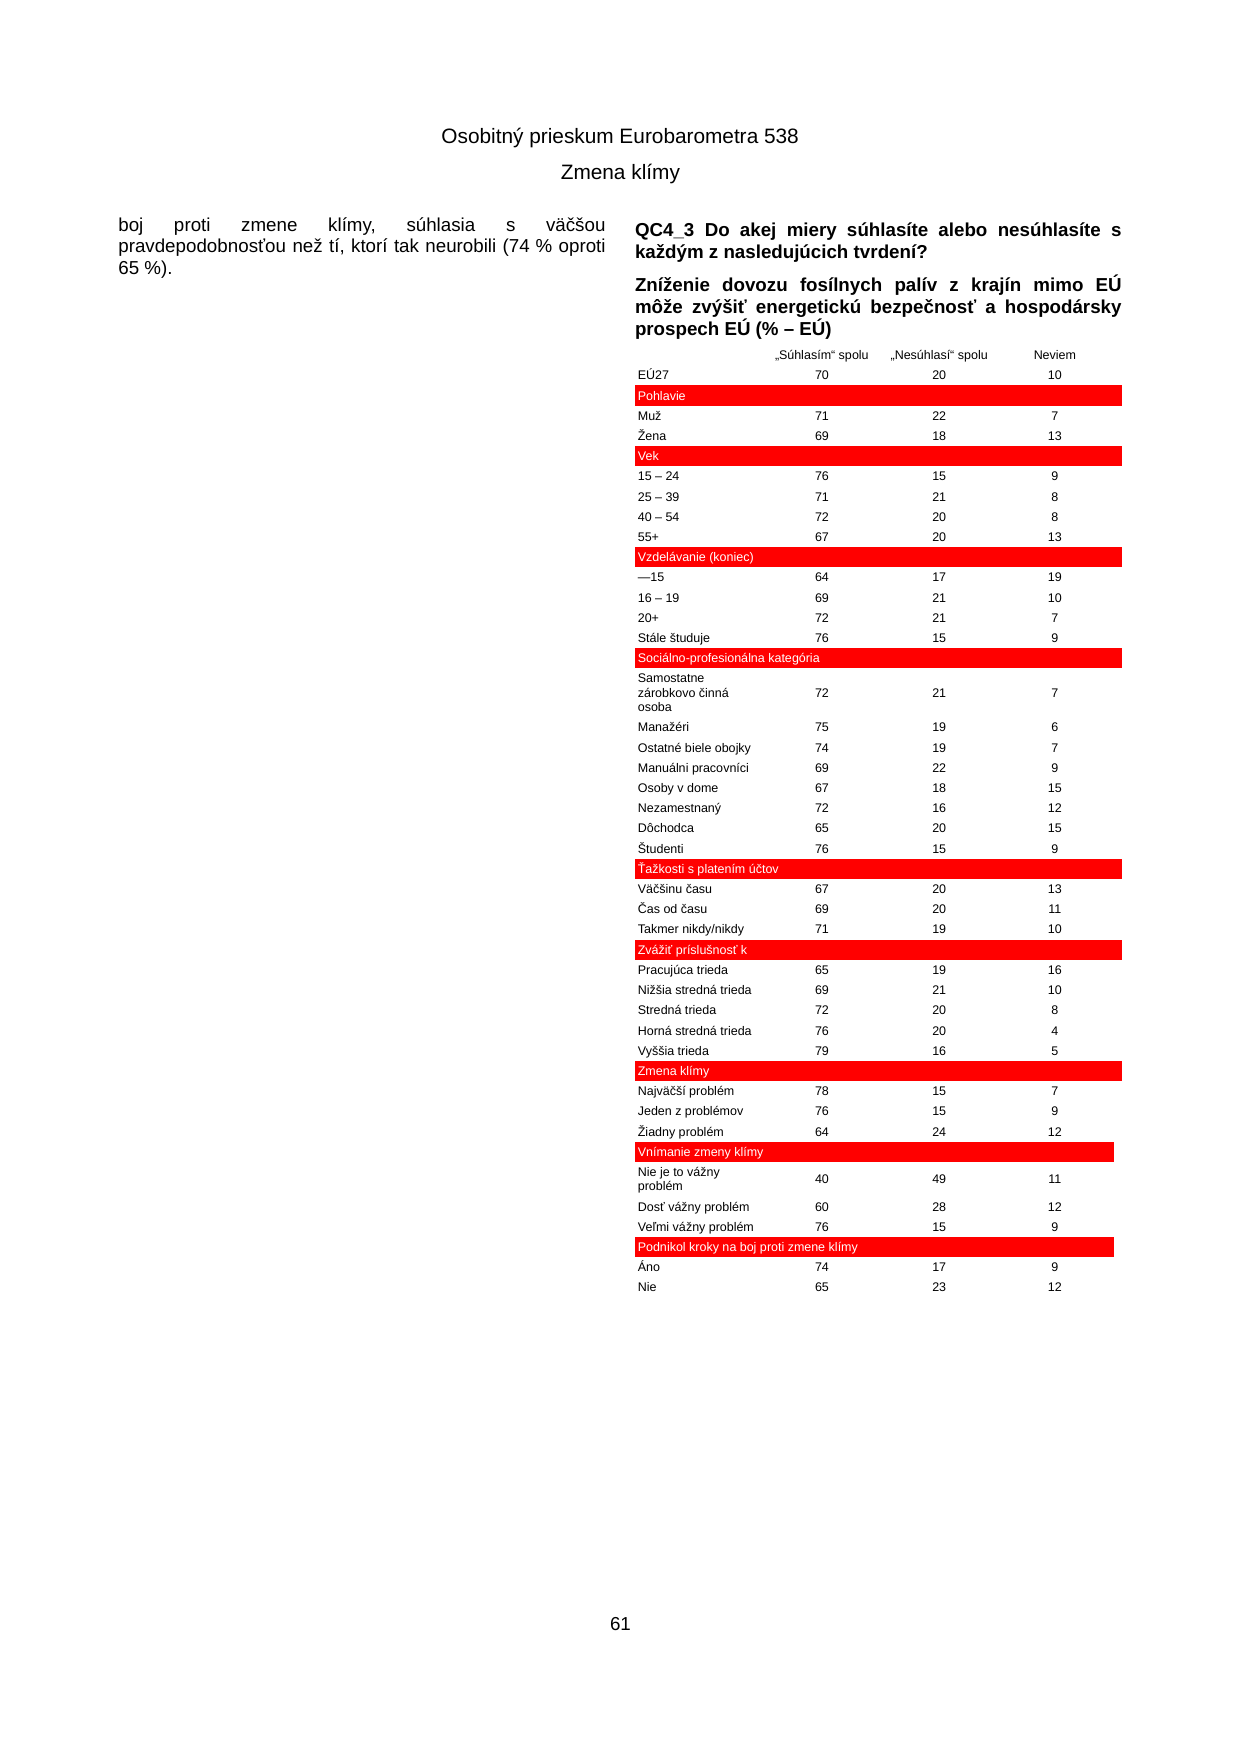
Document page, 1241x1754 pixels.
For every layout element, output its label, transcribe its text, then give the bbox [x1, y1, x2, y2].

table_cell 13 [1000, 527, 1109, 547]
table_cell [1110, 507, 1122, 527]
table_cell [1110, 1162, 1122, 1196]
table_cell 71 [765, 919, 878, 939]
table_cell [1110, 628, 1122, 648]
table_cell 9 [1000, 839, 1109, 859]
table_cell 9 [1000, 758, 1109, 778]
table_cell 21 [878, 608, 1000, 628]
table_cell Ostatné biele obojky [635, 738, 765, 758]
table_header Neviem [1000, 345, 1109, 365]
table_cell Žiadny problém [635, 1121, 765, 1142]
table_cell Áno [635, 1257, 765, 1277]
table_cell 28 [878, 1196, 1000, 1217]
table_cell 21 [878, 980, 1000, 1000]
table_cell [1110, 980, 1122, 1000]
table_cell [1114, 1237, 1122, 1257]
table_cell [1110, 798, 1122, 818]
table_cell 13 [1000, 426, 1109, 446]
table_cell [1110, 486, 1122, 507]
table_cell 15 – 24 [635, 466, 765, 486]
table_cell [1110, 567, 1122, 587]
table_cell [1110, 899, 1122, 919]
table_cell 12 [1000, 1277, 1109, 1297]
table_cell 7 [1000, 608, 1109, 628]
table_cell 10 [1000, 919, 1109, 939]
table_cell 65 [765, 818, 878, 838]
table_cell Jeden z problémov [635, 1101, 765, 1121]
table_cell 15 [878, 1217, 1000, 1237]
table_cell 12 [1000, 1196, 1109, 1217]
table_cell 76 [765, 466, 878, 486]
table_cell Vek [635, 446, 1122, 466]
table_cell 72 [765, 507, 878, 527]
table_cell [1110, 365, 1122, 385]
table_cell 15 [878, 839, 1000, 859]
table_cell —15 [635, 567, 765, 587]
table_cell Samostatne zárobkovo činná osoba [635, 668, 765, 717]
table_cell 13 [1000, 879, 1109, 899]
table_cell 9 [1000, 1217, 1109, 1237]
table_cell 65 [765, 960, 878, 980]
table_cell 40 – 54 [635, 507, 765, 527]
table_cell Horná stredná trieda [635, 1020, 765, 1041]
table_cell [1110, 758, 1122, 778]
table_cell [1110, 588, 1122, 608]
table_cell 64 [765, 567, 878, 587]
table_cell 19 [878, 960, 1000, 980]
table_cell 76 [765, 1217, 878, 1237]
table_cell 16 [1000, 960, 1109, 980]
table_cell Čas od času [635, 899, 765, 919]
table_cell Najväčší problém [635, 1081, 765, 1101]
table_cell 71 [765, 486, 878, 507]
table_cell 20+ [635, 608, 765, 628]
table_cell 72 [765, 608, 878, 628]
table_cell 16 – 19 [635, 588, 765, 608]
text Zníženie dovozu fosílnych palív z krajín mimo EÚ môže zvýšiť energetickú bezpečnosť a hospodársky prospech EÚ (% – EÚ) [635, 274, 1122, 339]
table_cell 11 [1000, 899, 1109, 919]
table_cell 55+ [635, 527, 765, 547]
table_cell 72 [765, 668, 878, 717]
table_cell 24 [878, 1121, 1000, 1142]
table_cell 69 [765, 758, 878, 778]
table_cell 4 [1000, 1020, 1109, 1041]
text boj proti zmene klímy, súhlasia s väčšou pravdepodobnosťou než tí, ktorí tak neurobili (74 % oproti 65 %). [118, 213, 605, 278]
table_cell 23 [878, 1277, 1000, 1297]
table_cell 67 [765, 527, 878, 547]
table_cell 20 [878, 879, 1000, 899]
table_cell 15 [878, 1081, 1000, 1101]
table_cell 79 [765, 1041, 878, 1061]
table_cell Študenti [635, 839, 765, 859]
table_cell [1110, 1196, 1122, 1217]
table_cell [1110, 778, 1122, 798]
table_cell 20 [878, 899, 1000, 919]
table_cell [1110, 608, 1122, 628]
table_cell 15 [878, 628, 1000, 648]
table_cell [1110, 1041, 1122, 1061]
table_cell 76 [765, 628, 878, 648]
table_cell EÚ27 [635, 365, 765, 385]
table_cell 65 [765, 1277, 878, 1297]
table_cell 12 [1000, 798, 1109, 818]
table_cell [1110, 1101, 1122, 1121]
table_cell Ťažkosti s platením účtov [635, 859, 1122, 879]
table_cell [1110, 960, 1122, 980]
table_cell [1110, 1121, 1122, 1142]
table_cell Nižšia stredná trieda [635, 980, 765, 1000]
table_cell Takmer nikdy/nikdy [635, 919, 765, 939]
table_header „Súhlasím“ spolu [765, 345, 878, 365]
table_cell Pohlavie [635, 385, 1122, 406]
table_cell 19 [878, 919, 1000, 939]
table_cell Vyššia trieda [635, 1041, 765, 1061]
table_cell Dosť vážny problém [635, 1196, 765, 1217]
table_cell Dôchodca [635, 818, 765, 838]
table_cell 72 [765, 798, 878, 818]
table_cell [1110, 919, 1122, 939]
table_cell 69 [765, 980, 878, 1000]
table_cell 21 [878, 588, 1000, 608]
table_cell 10 [1000, 588, 1109, 608]
table_cell 7 [1000, 406, 1109, 426]
table_cell Nie [635, 1277, 765, 1297]
table_cell [1110, 879, 1122, 899]
table_cell [1110, 668, 1122, 717]
table_cell 67 [765, 879, 878, 899]
table_cell 9 [1000, 628, 1109, 648]
table_cell 20 [878, 1020, 1000, 1041]
table_cell 75 [765, 717, 878, 737]
table_cell 20 [878, 1000, 1000, 1020]
table_cell 7 [1000, 738, 1109, 758]
table_cell Žena [635, 426, 765, 446]
table_header „Nesúhlasí“ spolu [878, 345, 1000, 365]
table_cell Osoby v dome [635, 778, 765, 798]
table_cell 49 [878, 1162, 1000, 1196]
table_cell Pracujúca trieda [635, 960, 765, 980]
table_cell [1110, 1257, 1122, 1277]
table_cell 76 [765, 1020, 878, 1041]
table_cell Zvážiť príslušnosť k [635, 940, 1122, 960]
table_cell 15 [878, 466, 1000, 486]
table_cell Nezamestnaný [635, 798, 765, 818]
table_cell Väčšinu času [635, 879, 765, 899]
table_cell [1110, 738, 1122, 758]
table_cell [1110, 527, 1122, 547]
table_cell 6 [1000, 717, 1109, 737]
table_cell [1110, 1000, 1122, 1020]
table_cell 22 [878, 406, 1000, 426]
table_cell Stredná trieda [635, 1000, 765, 1020]
table_cell 18 [878, 426, 1000, 446]
table_cell 16 [878, 1041, 1000, 1061]
table_cell 69 [765, 426, 878, 446]
table_cell 70 [765, 365, 878, 385]
table_cell Manažéri [635, 717, 765, 737]
table_cell 17 [878, 1257, 1000, 1277]
table_cell 9 [1000, 1101, 1109, 1121]
table_cell 10 [1000, 980, 1109, 1000]
text QC4_3 Do akej miery súhlasíte alebo nesúhlasíte s každým z nasledujúcich tvrdení? [635, 219, 1122, 262]
table_cell 8 [1000, 507, 1109, 527]
table_cell Muž [635, 406, 765, 426]
table_cell 78 [765, 1081, 878, 1101]
table_cell Sociálno-profesionálna kategória [635, 648, 1122, 668]
table_cell 69 [765, 588, 878, 608]
table_cell Veľmi vážny problém [635, 1217, 765, 1237]
table_cell 21 [878, 486, 1000, 507]
table_cell Stále študuje [635, 628, 765, 648]
table_cell Zmena klímy [635, 1061, 1122, 1081]
table_cell 22 [878, 758, 1000, 778]
table_cell Vzdelávanie (koniec) [635, 547, 1122, 567]
table_cell 76 [765, 1101, 878, 1121]
table_cell 7 [1000, 668, 1109, 717]
table_cell [1110, 466, 1122, 486]
table_header [635, 345, 765, 365]
table_cell 20 [878, 507, 1000, 527]
table_cell 15 [1000, 818, 1109, 838]
table_cell 8 [1000, 486, 1109, 507]
table_cell 18 [878, 778, 1000, 798]
table_cell 71 [765, 406, 878, 426]
table_cell Manuálni pracovníci [635, 758, 765, 778]
table_cell 25 – 39 [635, 486, 765, 507]
table_cell [1110, 1277, 1122, 1297]
table_cell 17 [878, 567, 1000, 587]
table_cell [1110, 1081, 1122, 1101]
table_header [1110, 345, 1122, 365]
table_cell [1110, 839, 1122, 859]
table_cell 10 [1000, 365, 1109, 385]
table_cell 9 [1000, 1257, 1109, 1277]
table_cell 15 [1000, 778, 1109, 798]
table_cell 72 [765, 1000, 878, 1020]
table_cell 19 [1000, 567, 1109, 587]
table_cell 5 [1000, 1041, 1109, 1061]
table_cell [1110, 1217, 1122, 1237]
table_cell [1110, 1020, 1122, 1041]
table_cell 67 [765, 778, 878, 798]
table_cell 20 [878, 818, 1000, 838]
table_cell 64 [765, 1121, 878, 1142]
table_cell 74 [765, 1257, 878, 1277]
table_cell Podnikol kroky na boj proti zmene klímy [635, 1237, 1114, 1257]
table_cell 11 [1000, 1162, 1109, 1196]
table_cell 16 [878, 798, 1000, 818]
table_cell 20 [878, 365, 1000, 385]
table_cell 19 [878, 738, 1000, 758]
table_cell Vnímanie zmeny klímy [635, 1142, 1114, 1162]
table_cell 76 [765, 839, 878, 859]
table_cell 69 [765, 899, 878, 919]
table_cell [1110, 818, 1122, 838]
table_cell Nie je to vážny problém [635, 1162, 765, 1196]
table_cell 8 [1000, 1000, 1109, 1020]
table_cell 21 [878, 668, 1000, 717]
table_cell 19 [878, 717, 1000, 737]
table_cell 20 [878, 527, 1000, 547]
table_cell 40 [765, 1162, 878, 1196]
table_cell 15 [878, 1101, 1000, 1121]
table_cell 12 [1000, 1121, 1109, 1142]
table_cell [1114, 1142, 1122, 1162]
table_cell [1110, 426, 1122, 446]
table_cell 60 [765, 1196, 878, 1217]
table_cell 7 [1000, 1081, 1109, 1101]
table_cell 74 [765, 738, 878, 758]
table_cell [1110, 717, 1122, 737]
table_cell 9 [1000, 466, 1109, 486]
table_cell [1110, 406, 1122, 426]
